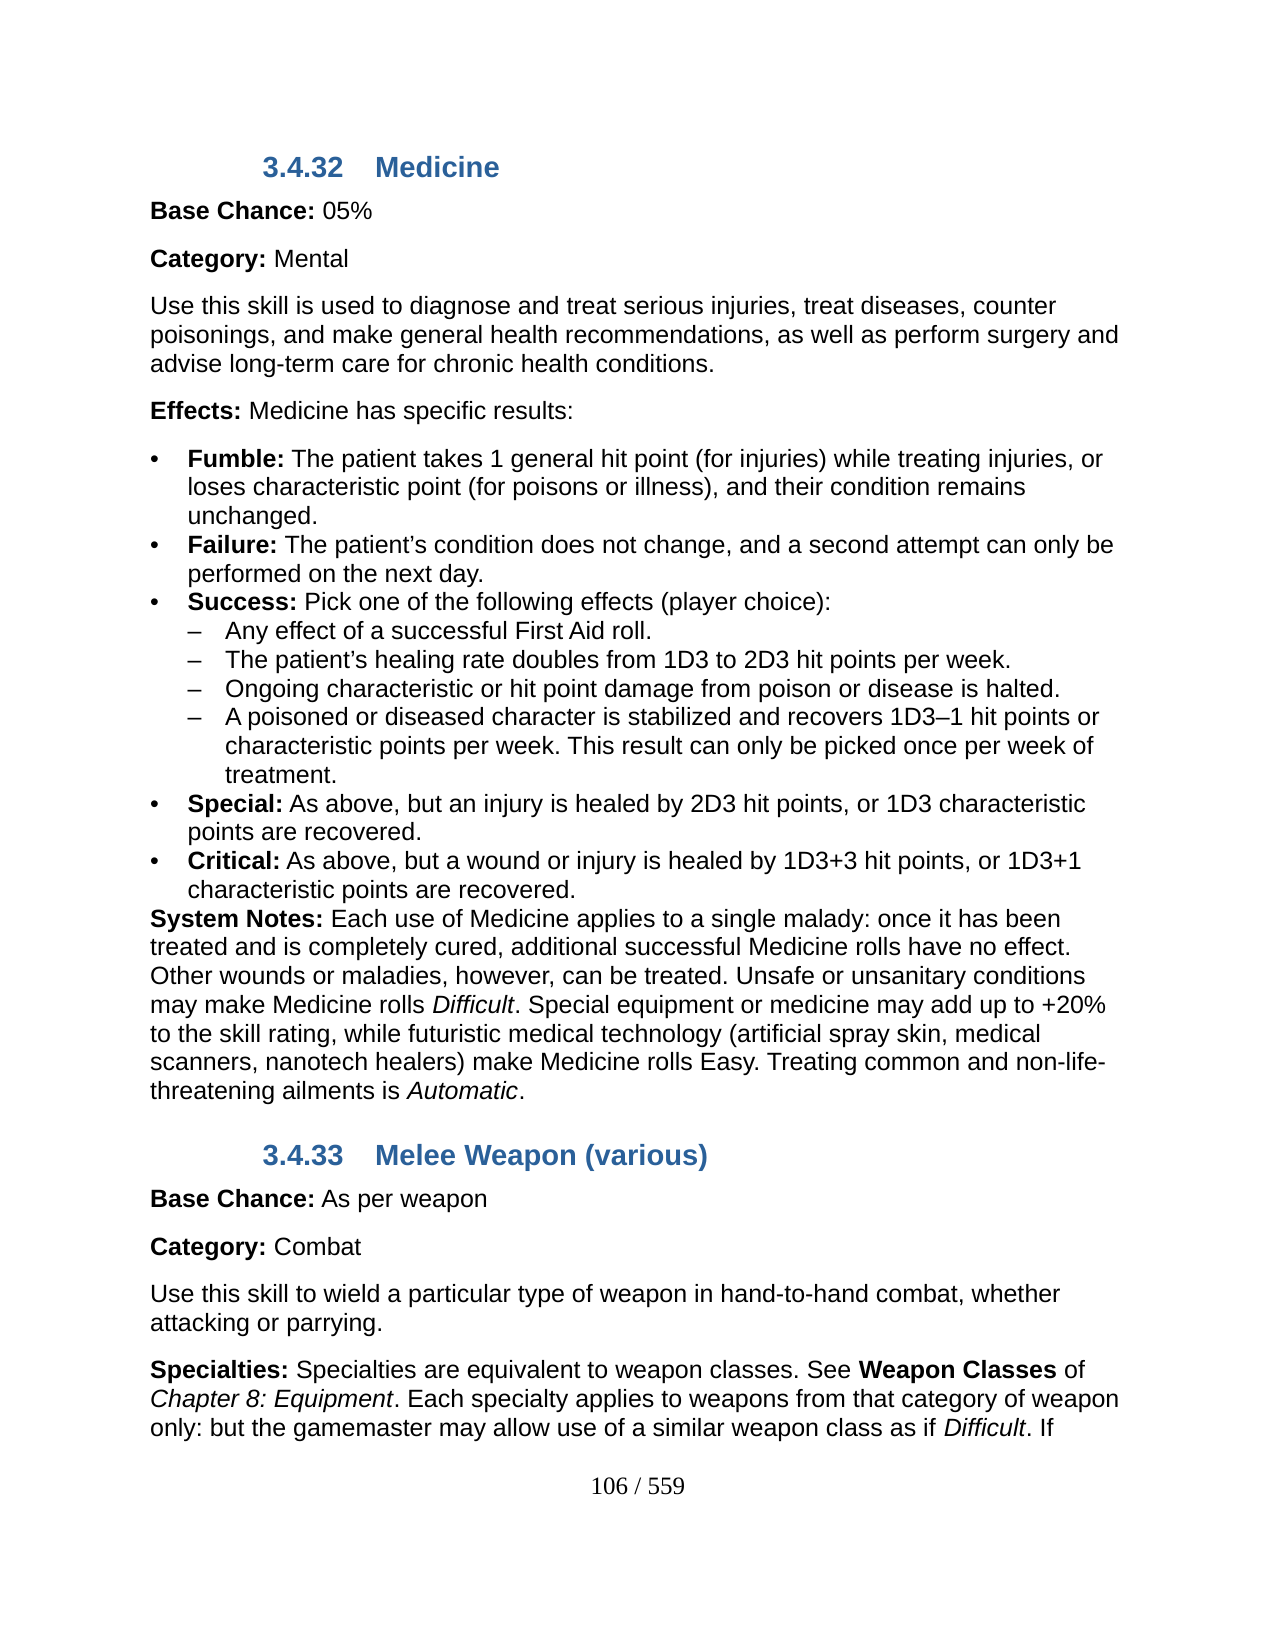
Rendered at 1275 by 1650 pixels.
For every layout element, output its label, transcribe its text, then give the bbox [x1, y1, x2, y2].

text Effects: Medicine has specific results: [150, 396, 1125, 425]
text – Ongoing characteristic or hit point damage from poison or disease is halted. [187, 673, 1125, 702]
text – The patient’s healing rate doubles from 1D3 to 2D3 hit points per week. [187, 645, 1125, 673]
text Base Chance: As per weapon [150, 1184, 1125, 1213]
text • Failure: The patient’s condition does not change, and a second attempt can only be performed on the next day. [150, 530, 1125, 587]
text – A poisoned or diseased character is stabilized and recovers 1D3–1 hit points or characteristic points per week. This result can only be picked once per week of treatment. [187, 702, 1125, 788]
text System Notes: Each use of Medicine applies to a single malady: once it has been treated and is completely cured, additional successful Medicine rolls have no effect. Other wounds or maladies, however, can be treated. Unsafe or unsanitary conditions may make Medicine rolls Difficult. Special equipment or medicine may add up to +20% to the skill rating, while futuristic medical technology (artificial spray skin, medical scanners, nanotech healers) make Medicine rolls Easy. Treating common and non-life-threatening ailments is Automatic. [150, 903, 1125, 1105]
text Use this skill to wield a particular type of weapon in hand-to-hand combat, whether attacking or parrying. [150, 1279, 1125, 1337]
text Category: Mental [150, 243, 1125, 272]
text Base Chance: 05% [150, 196, 1125, 225]
subtitle Medicine [262, 150, 1125, 183]
text • Critical: As above, but a wound or injury is healed by 1D3+3 hit points, or 1D3+1 characteristic points are recovered. [150, 846, 1125, 903]
text • Success: Pick one of the following effects (player choice): [150, 587, 1125, 616]
subtitle Melee Weapon (various) [262, 1138, 1125, 1172]
text Specialties: Specialties are equivalent to weapon classes. See Weapon Classes of Chapter 8: Equipment. Each specialty applies to weapons from that category of weapon only: but the gamemaster may allow use of a similar weapon class as if Difficult. If [150, 1355, 1125, 1442]
text Use this skill is used to diagnose and treat serious injuries, treat diseases, counter poisonings, and make general health recommendations, as well as perform surgery and advise long-term care for chronic health conditions. [150, 291, 1125, 377]
text Category: Combat [150, 1232, 1125, 1260]
text – Any effect of a successful First Aid roll. [187, 616, 1125, 645]
text • Special: As above, but an injury is healed by 2D3 hit points, or 1D3 characteristic points are recovered. [150, 788, 1125, 846]
text • Fumble: The patient takes 1 general hit point (for injuries) while treating injuries, or loses characteristic point (for poisons or illness), and their condition remains unchanged. [150, 443, 1125, 530]
